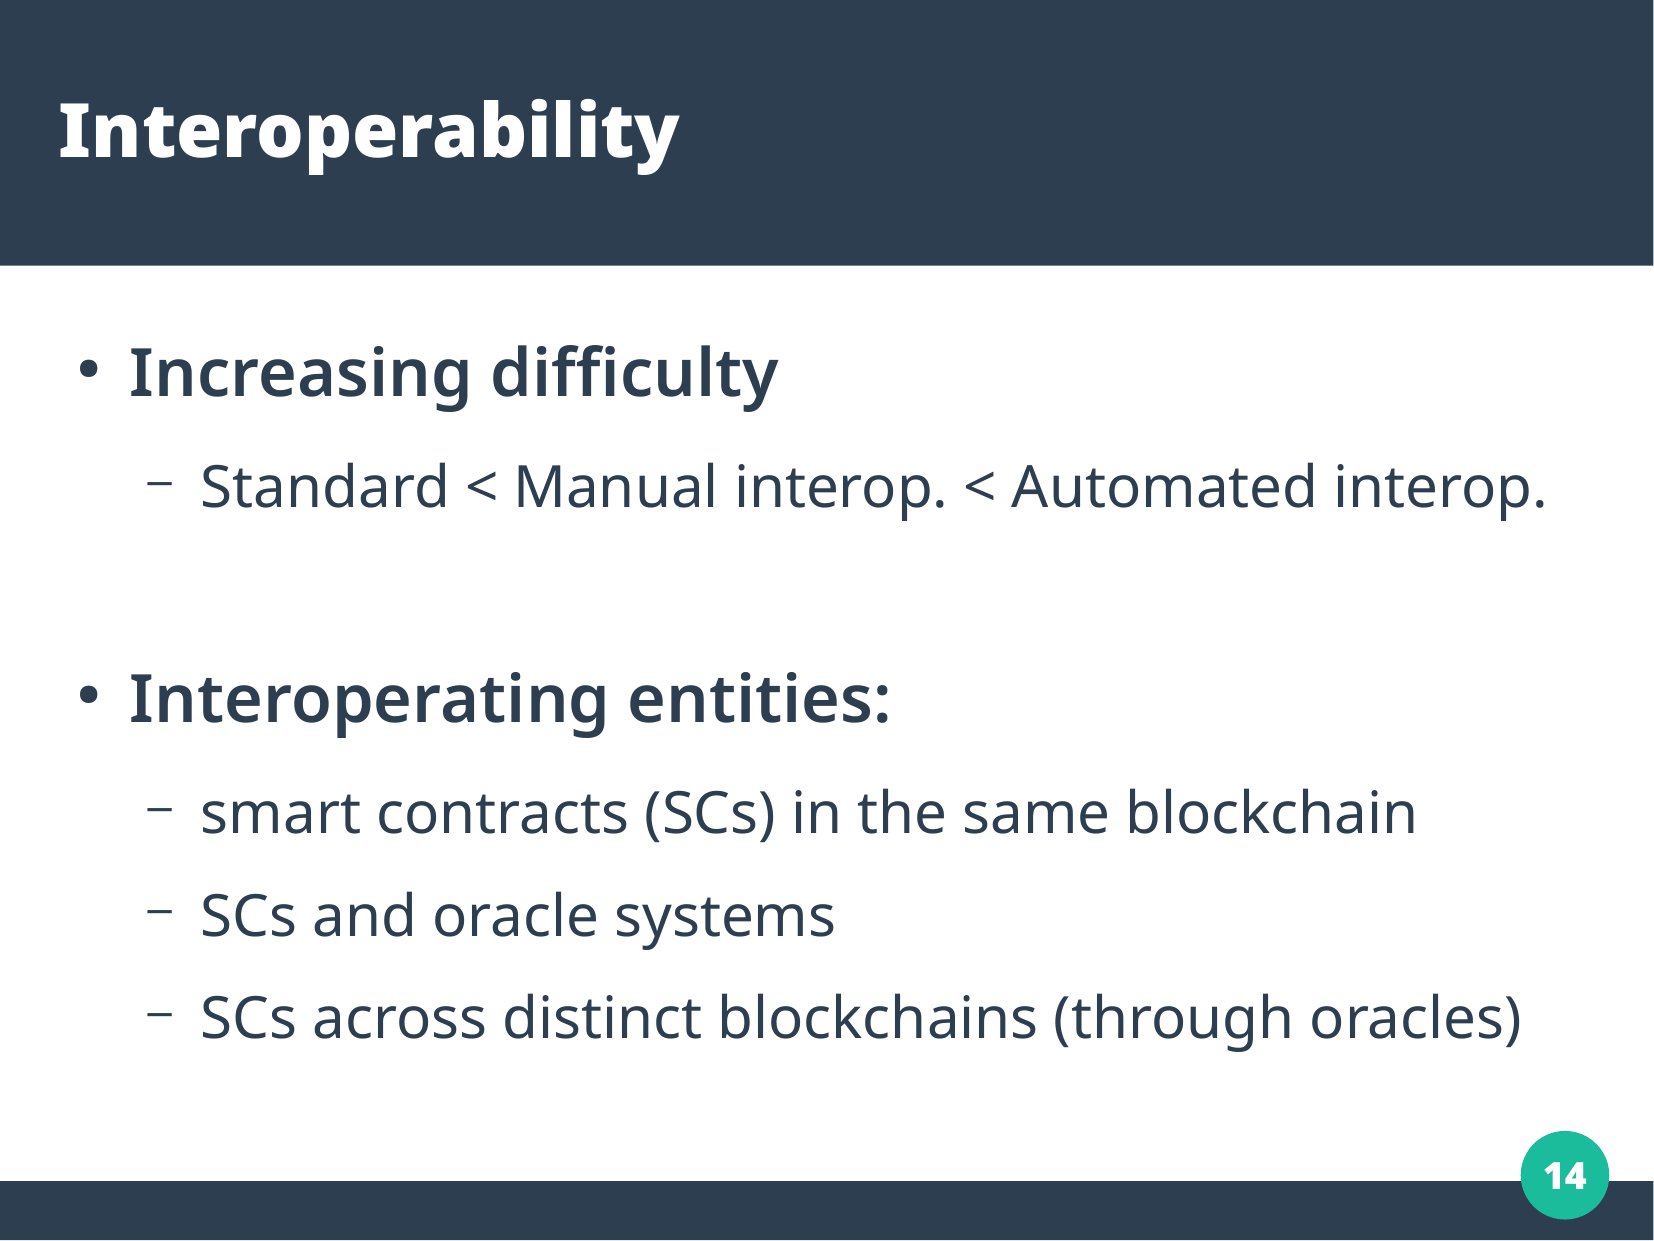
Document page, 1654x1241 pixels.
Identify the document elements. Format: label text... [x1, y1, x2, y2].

title Interoperability [59, 49, 1595, 207]
list Increasing difficulty Standard < Manual interop. < Automated interop. Interoperating entities: smart contracts (SCs) in the same blockchain SCs and oracle systems SCs across distinct blockchains (through oracles) [59, 324, 1595, 1152]
